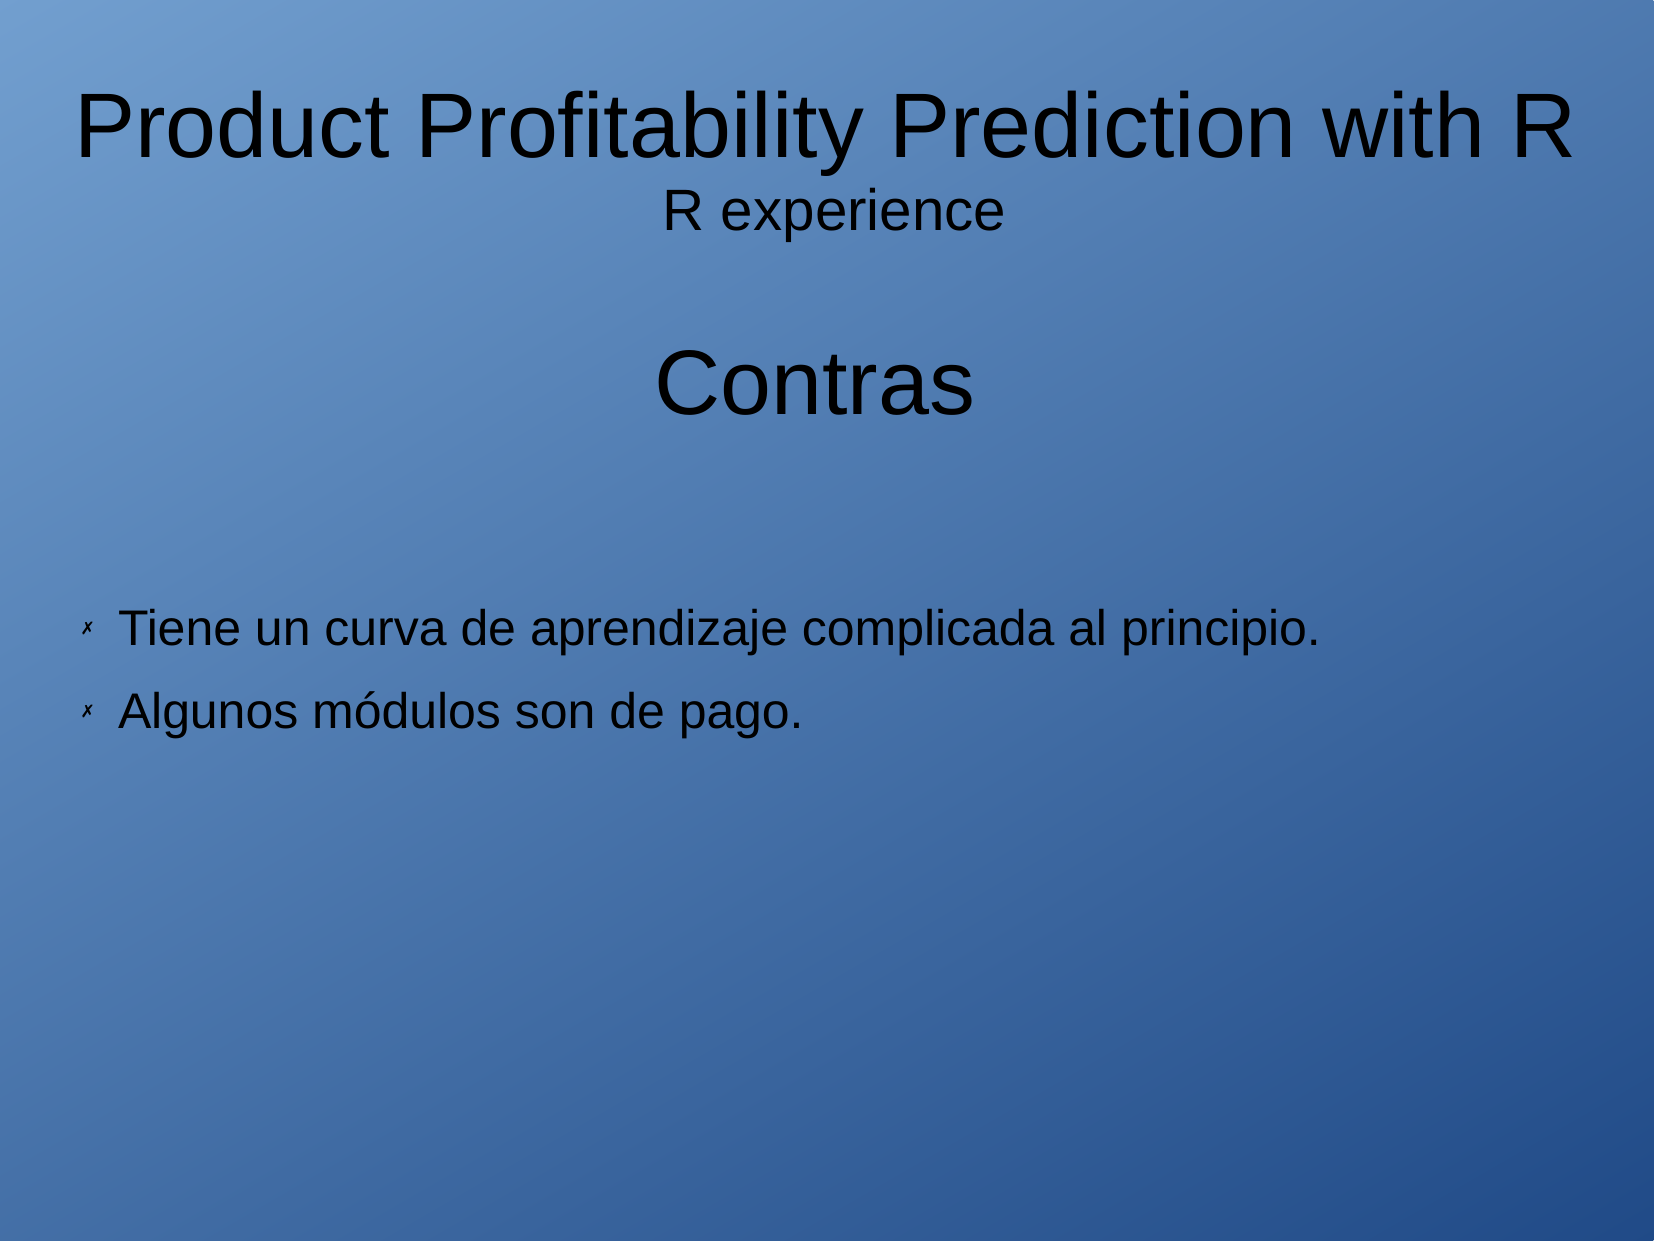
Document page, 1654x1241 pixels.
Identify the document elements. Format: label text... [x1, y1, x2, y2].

subtitle Tiene un curva de aprendizaje complicada al principio. Algunos módulos son de pago. [82, 519, 1571, 1004]
title Contras [47, 248, 1583, 519]
title Product Profitability Prediction with R R experience [59, 23, 1595, 294]
